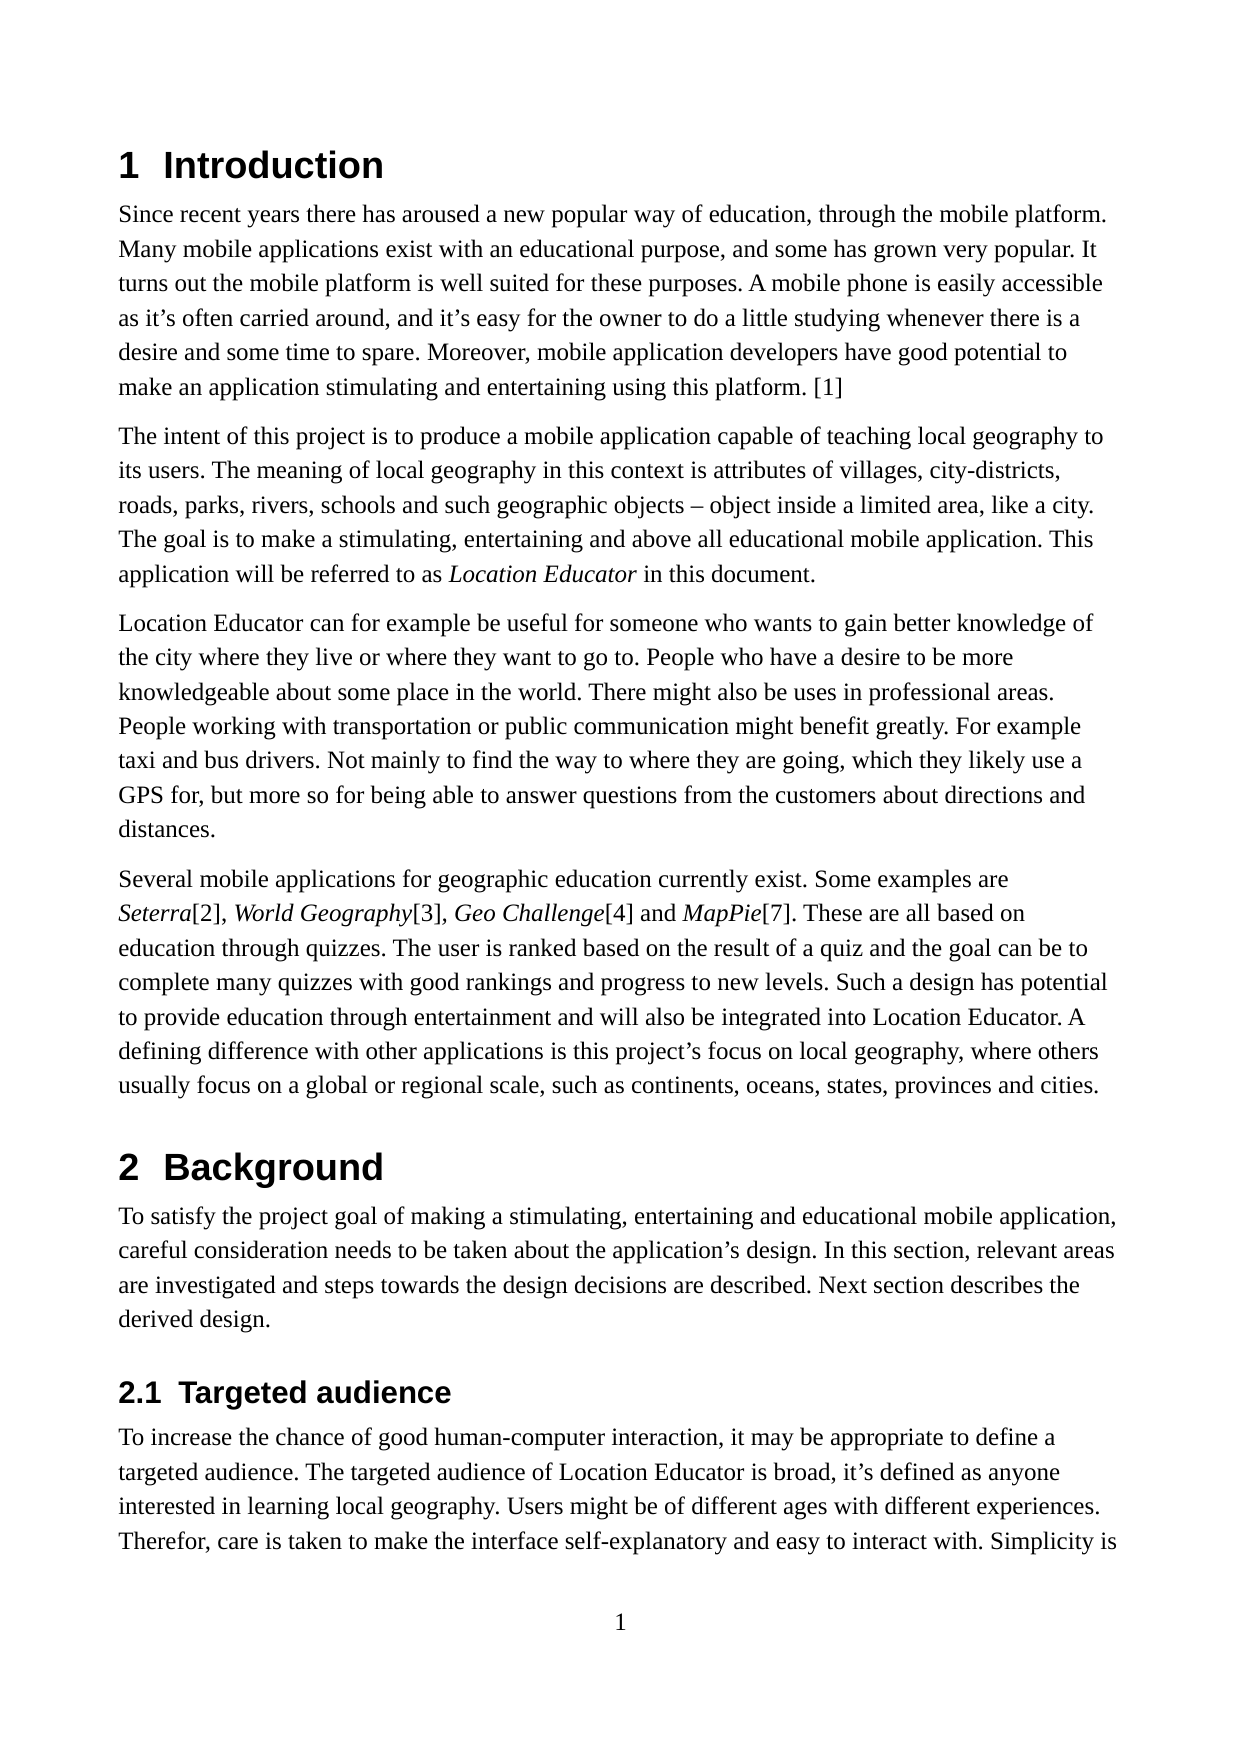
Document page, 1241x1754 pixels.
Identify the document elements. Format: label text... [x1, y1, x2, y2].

subtitle Targeted audience [118, 1374, 1122, 1410]
text Location Educator can for example be useful for someone who wants to gain better knowledge of the city where they live or where they want to go to. People who have a desire to be more knowledgeable about some place in the world. There might also be uses in professional areas. People working with transportation or public communication might benefit greatly. For example taxi and bus drivers. Not mainly to find the way to where they are going, which they likely use a GPS for, but more so for being able to answer questions from the customers about directions and distances. [118, 608, 1122, 843]
text To increase the chance of good human-computer interaction, it may be appropriate to define a targeted audience. The targeted audience of Location Educator is broad, it’s defined as anyone interested in learning local geography. Users might be of different ages with different experiences. Therefor, care is taken to make the interface self-explanatory and easy to interact with. Simplicity is [118, 1422, 1122, 1555]
subtitle Introduction [118, 143, 1122, 187]
subtitle Background [118, 1144, 1122, 1188]
text To satisfy the project goal of making a stimulating, entertaining and educational mobile application, careful consideration needs to be taken about the application’s design. In this section, relevant areas are investigated and steps towards the design decisions are described. Next section describes the derived design. [118, 1201, 1122, 1333]
text Since recent years there has aroused a new popular way of education, through the mobile platform. Many mobile applications exist with an educational purpose, and some has grown very popular. It turns out the mobile platform is well suited for these purposes. A mobile phone is easily accessible as it’s often carried around, and it’s easy for the owner to do a little studying whenever there is a desire and some time to spare. Moreover, mobile application developers have good potential to make an application stimulating and entertaining using this platform. [1] [118, 199, 1122, 400]
text The intent of this project is to produce a mobile application capable of teaching local geography to its users. The meaning of local geography in this context is attributes of villages, city-districts, roads, parks, rivers, schools and such geographic objects – object inside a limited area, like a city. The goal is to make a stimulating, entertaining and above all educational mobile application. This application will be referred to as Location Educator in this document. [118, 421, 1122, 587]
text Several mobile applications for geographic education currently exist. Some examples are Seterra[2], World Geography[3], Geo Challenge[4] and MapPie[7]. These are all based on education through quizzes. The user is ranked based on the result of a quiz and the goal can be to complete many quizzes with good rankings and progress to new levels. Such a design has potential to provide education through entertainment and will also be integrated into Location Educator. A defining difference with other applications is this project’s focus on local geography, where others usually focus on a global or regional scale, such as continents, oceans, states, provinces and cities. [118, 864, 1122, 1099]
